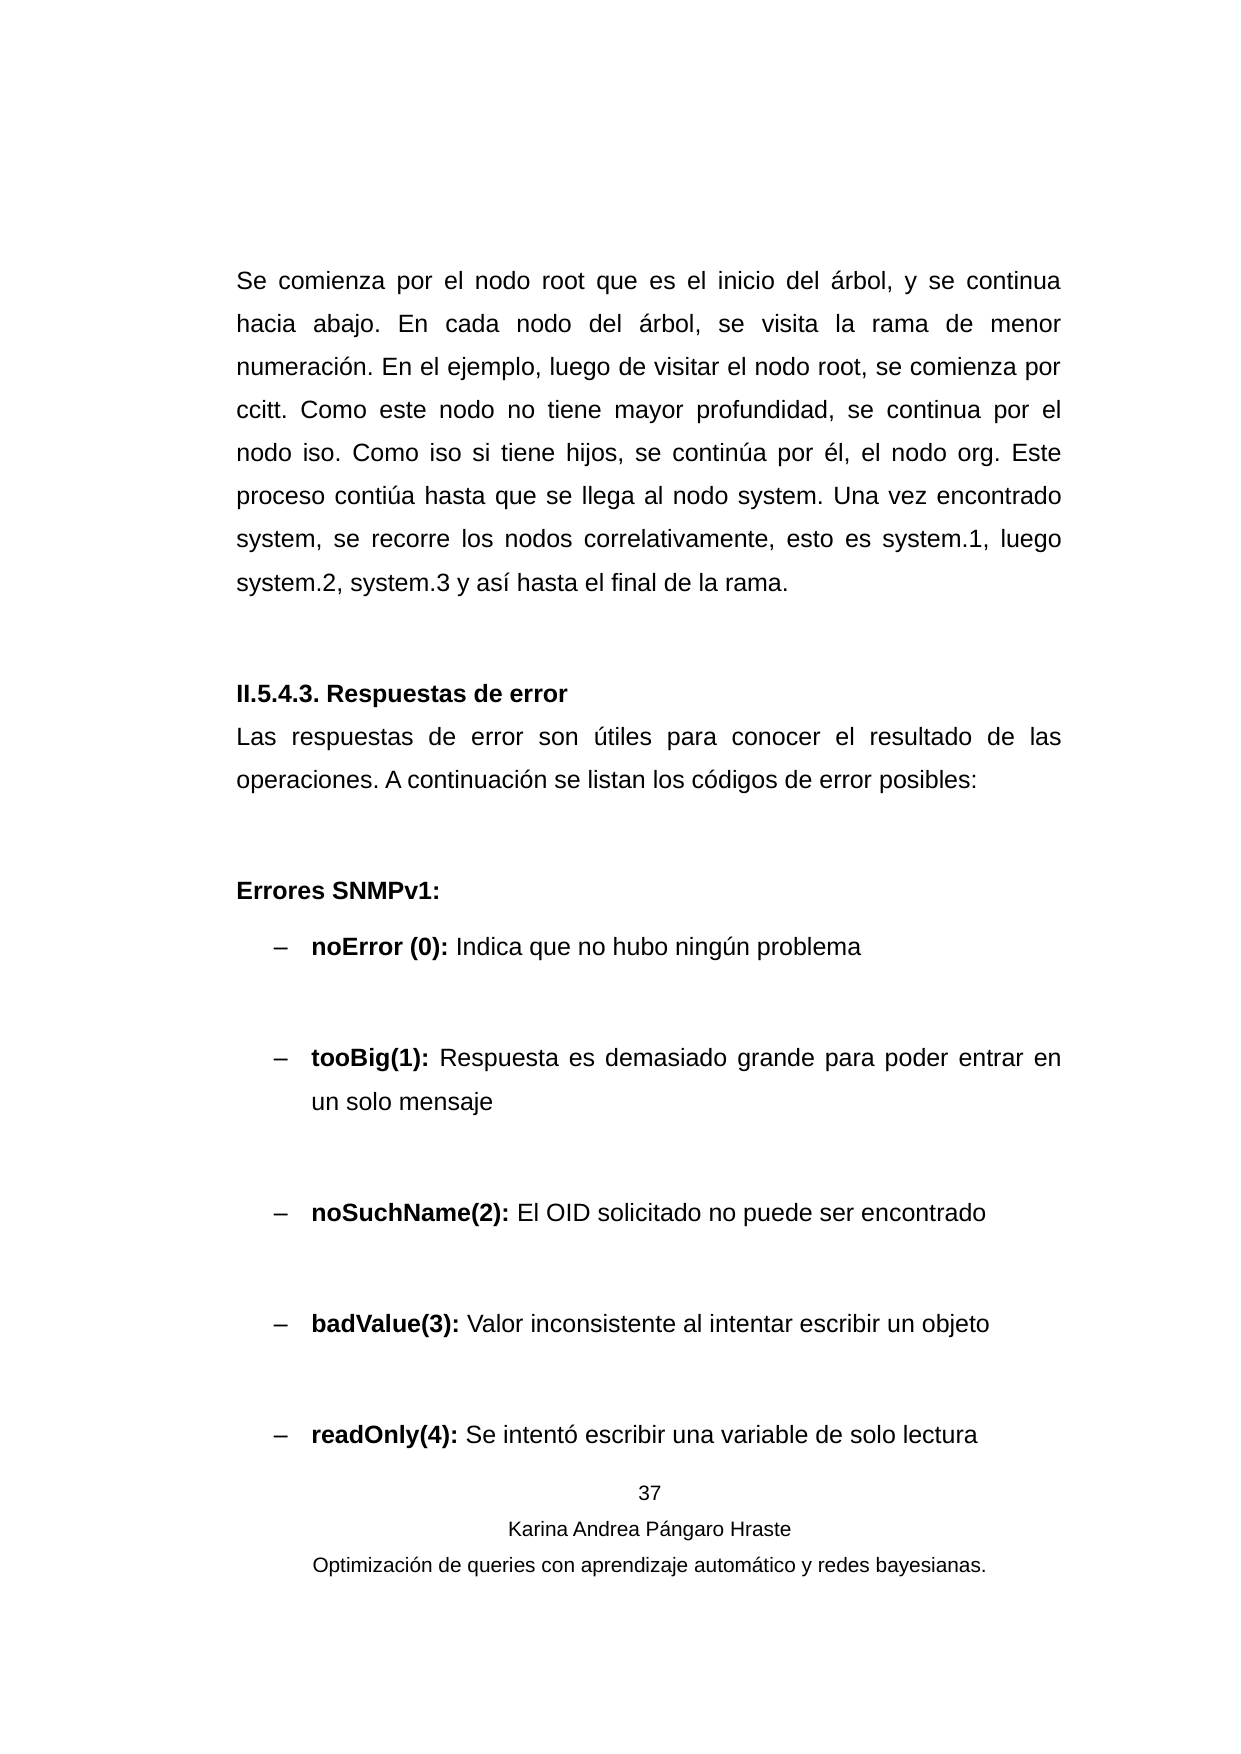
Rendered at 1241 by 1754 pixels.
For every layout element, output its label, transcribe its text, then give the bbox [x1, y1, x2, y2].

list readOnly(4): Se intentó escribir una variable de solo lectura [274, 1421, 1063, 1449]
list noError (0): Indica que no hubo ningún problema [274, 932, 1063, 961]
list tooBig(1): Respuesta es demasiado grande para poder entrar en un solo mensaje [274, 1043, 1063, 1115]
text Errores SNMPv1: [236, 876, 1063, 905]
list noSuchName(2): El OID solicitado no puede ser encontrado [274, 1198, 1063, 1227]
list badValue(3): Valor inconsistente al intentar escribir un objeto [274, 1309, 1063, 1338]
text Las respuestas de error son útiles para conocer el resultado de las operaciones. A continuación se listan los códigos de error posibles: [236, 722, 1063, 794]
subtitle Respuestas de error [236, 679, 1063, 708]
text Se comienza por el nodo root que es el inicio del árbol, y se continua hacia abajo. En cada nodo del árbol, se visita la rama de menor numeración. En el ejemplo, luego de visitar el nodo root, se comienza por ccitt. Como este nodo no tiene mayor profundidad, se continua por el nodo iso. Como iso si tiene hijos, se continúa por él, el nodo org. Este proceso contiúa hasta que se llega al nodo system. Una vez encontrado system, se recorre los nodos correlativamente, esto es system.1, luego system.2, system.3 y así hasta el final de la rama. [236, 266, 1063, 596]
